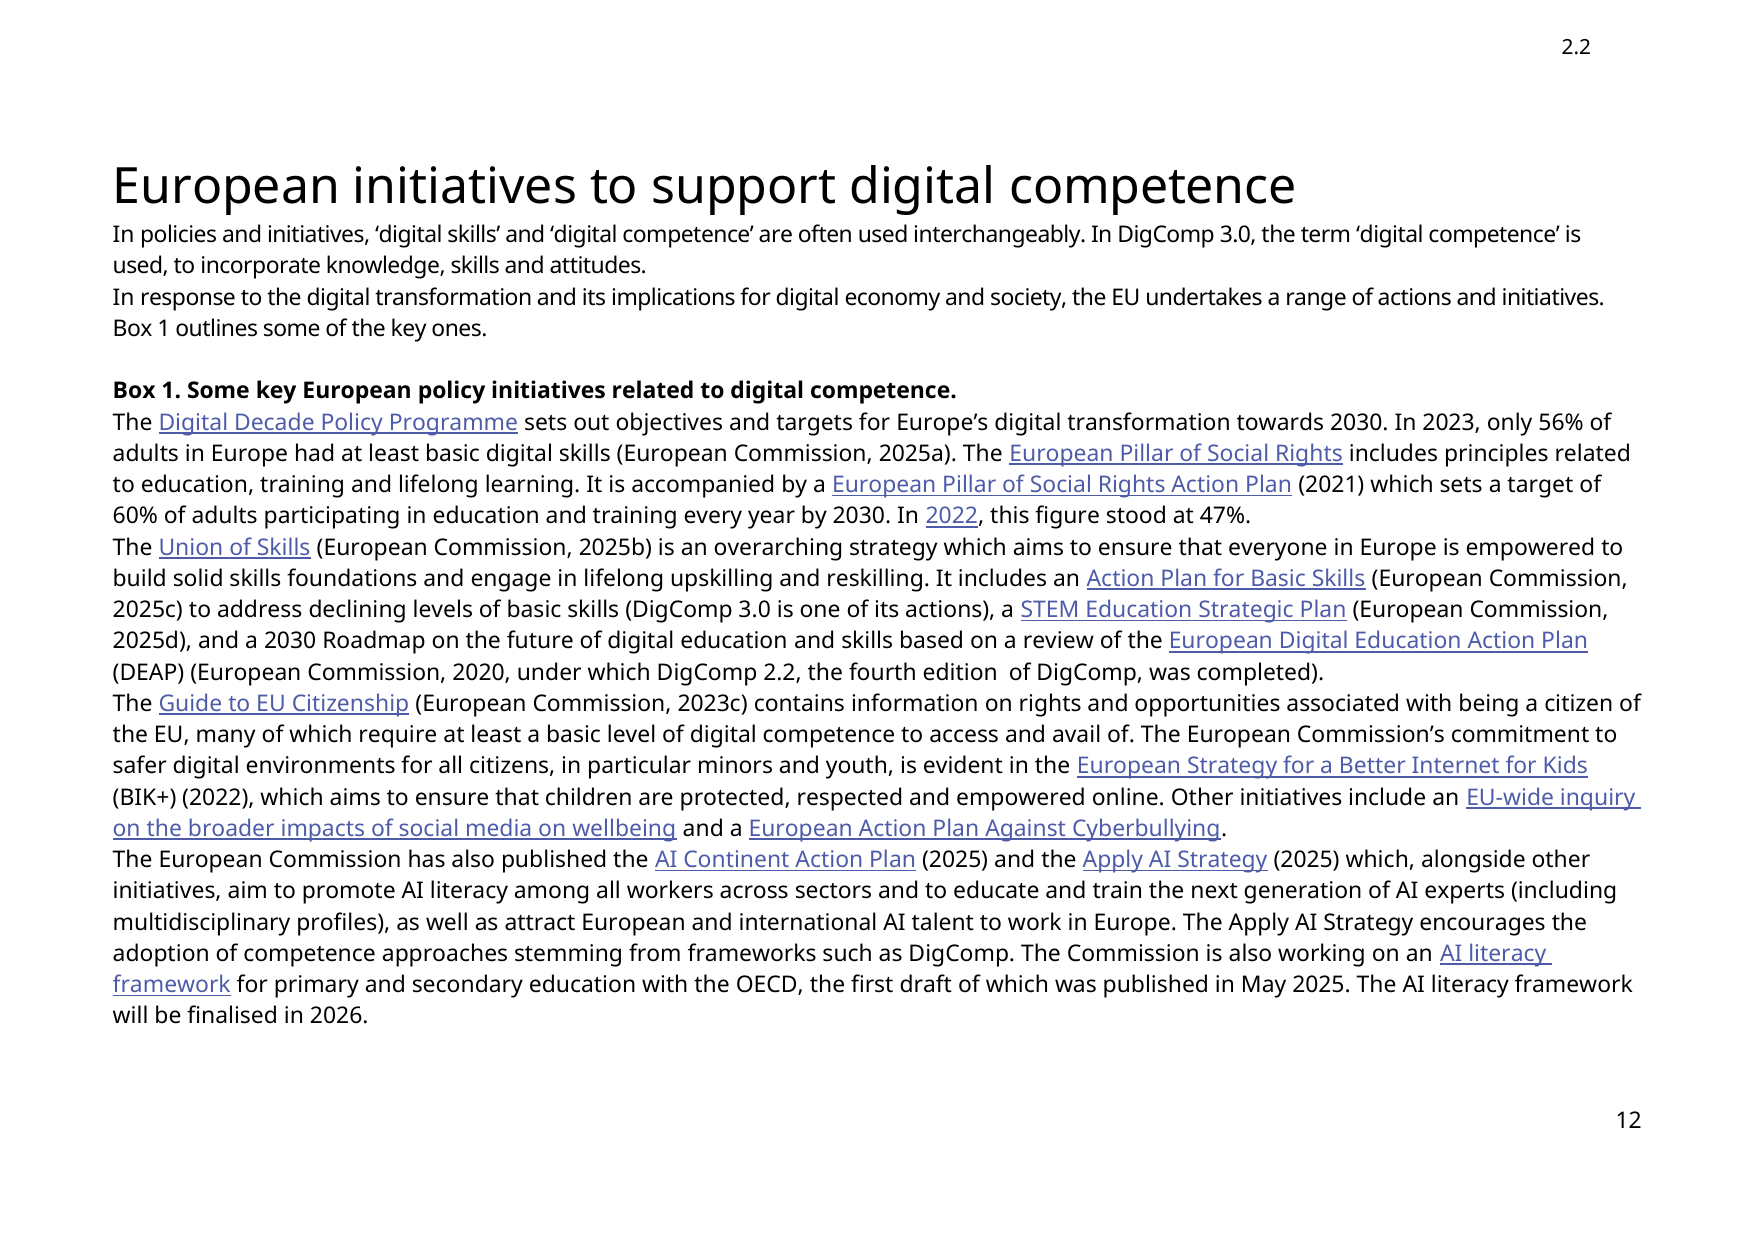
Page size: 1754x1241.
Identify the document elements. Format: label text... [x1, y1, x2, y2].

text Box 1. Some key European policy initiatives related to digital competence. [112, 374, 1641, 406]
subtitle European initiatives to support digital competence [112, 150, 1641, 218]
text The Guide to EU Citizenship (European Commission, 2023c) contains information on rights and opportunities associated with being a citizen of the EU, many of which require at least a basic level of digital competence to access and avail of. The European Commission’s commitment to safer digital environments for all citizens, in particular minors and youth, is evident in the European Strategy for a Better Internet for Kids (BIK+) (2022), which aims to ensure that children are protected, respected and empowered online. Other initiatives include an EU-wide inquiry on the broader impacts of social media on wellbeing and a European Action Plan Against Cyberbullying. [112, 687, 1641, 843]
text In policies and initiatives, ‘digital skills’ and ‘digital competence’ are often used interchangeably. In DigComp 3.0, the term ‘digital competence’ is used, to incorporate knowledge, skills and attitudes. [112, 218, 1641, 281]
text The Digital Decade Policy Programme sets out objectives and targets for Europe’s digital transformation towards 2030. In 2023, only 56% of adults in Europe had at least basic digital skills (European Commission, 2025a). The European Pillar of Social Rights includes principles related to education, training and lifelong learning. It is accompanied by a European Pillar of Social Rights Action Plan (2021) which sets a target of 60% of adults participating in education and training every year by 2030. In 2022, this figure stood at 47%. [112, 406, 1641, 531]
text The European Commission has also published the AI Continent Action Plan (2025) and the Apply AI Strategy (2025) which, alongside other initiatives, aim to promote AI literacy among all workers across sectors and to educate and train the next generation of AI experts (including multidisciplinary profiles), as well as attract European and international AI talent to work in Europe. The Apply AI Strategy encourages the adoption of competence approaches stemming from frameworks such as DigComp. The Commission is also working on an AI literacy framework for primary and secondary education with the OECD, the first draft of which was published in May 2025. The AI literacy framework will be finalised in 2026. [112, 843, 1641, 1031]
text In response to the digital transformation and its implications for digital economy and society, the EU undertakes a range of actions and initiatives. Box 1 outlines some of the key ones. [112, 281, 1641, 343]
text The Union of Skills (European Commission, 2025b) is an overarching strategy which aims to ensure that everyone in Europe is empowered to build solid skills foundations and engage in lifelong upskilling and reskilling. It includes an Action Plan for Basic Skills (European Commission, 2025c) to address declining levels of basic skills (DigComp 3.0 is one of its actions), a STEM Education Strategic Plan (European Commission, 2025d), and a 2030 Roadmap on the future of digital education and skills based on a review of the European Digital Education Action Plan (DEAP) (European Commission, 2020, under which DigComp 2.2, the fourth edition of DigComp, was completed). [112, 531, 1641, 687]
